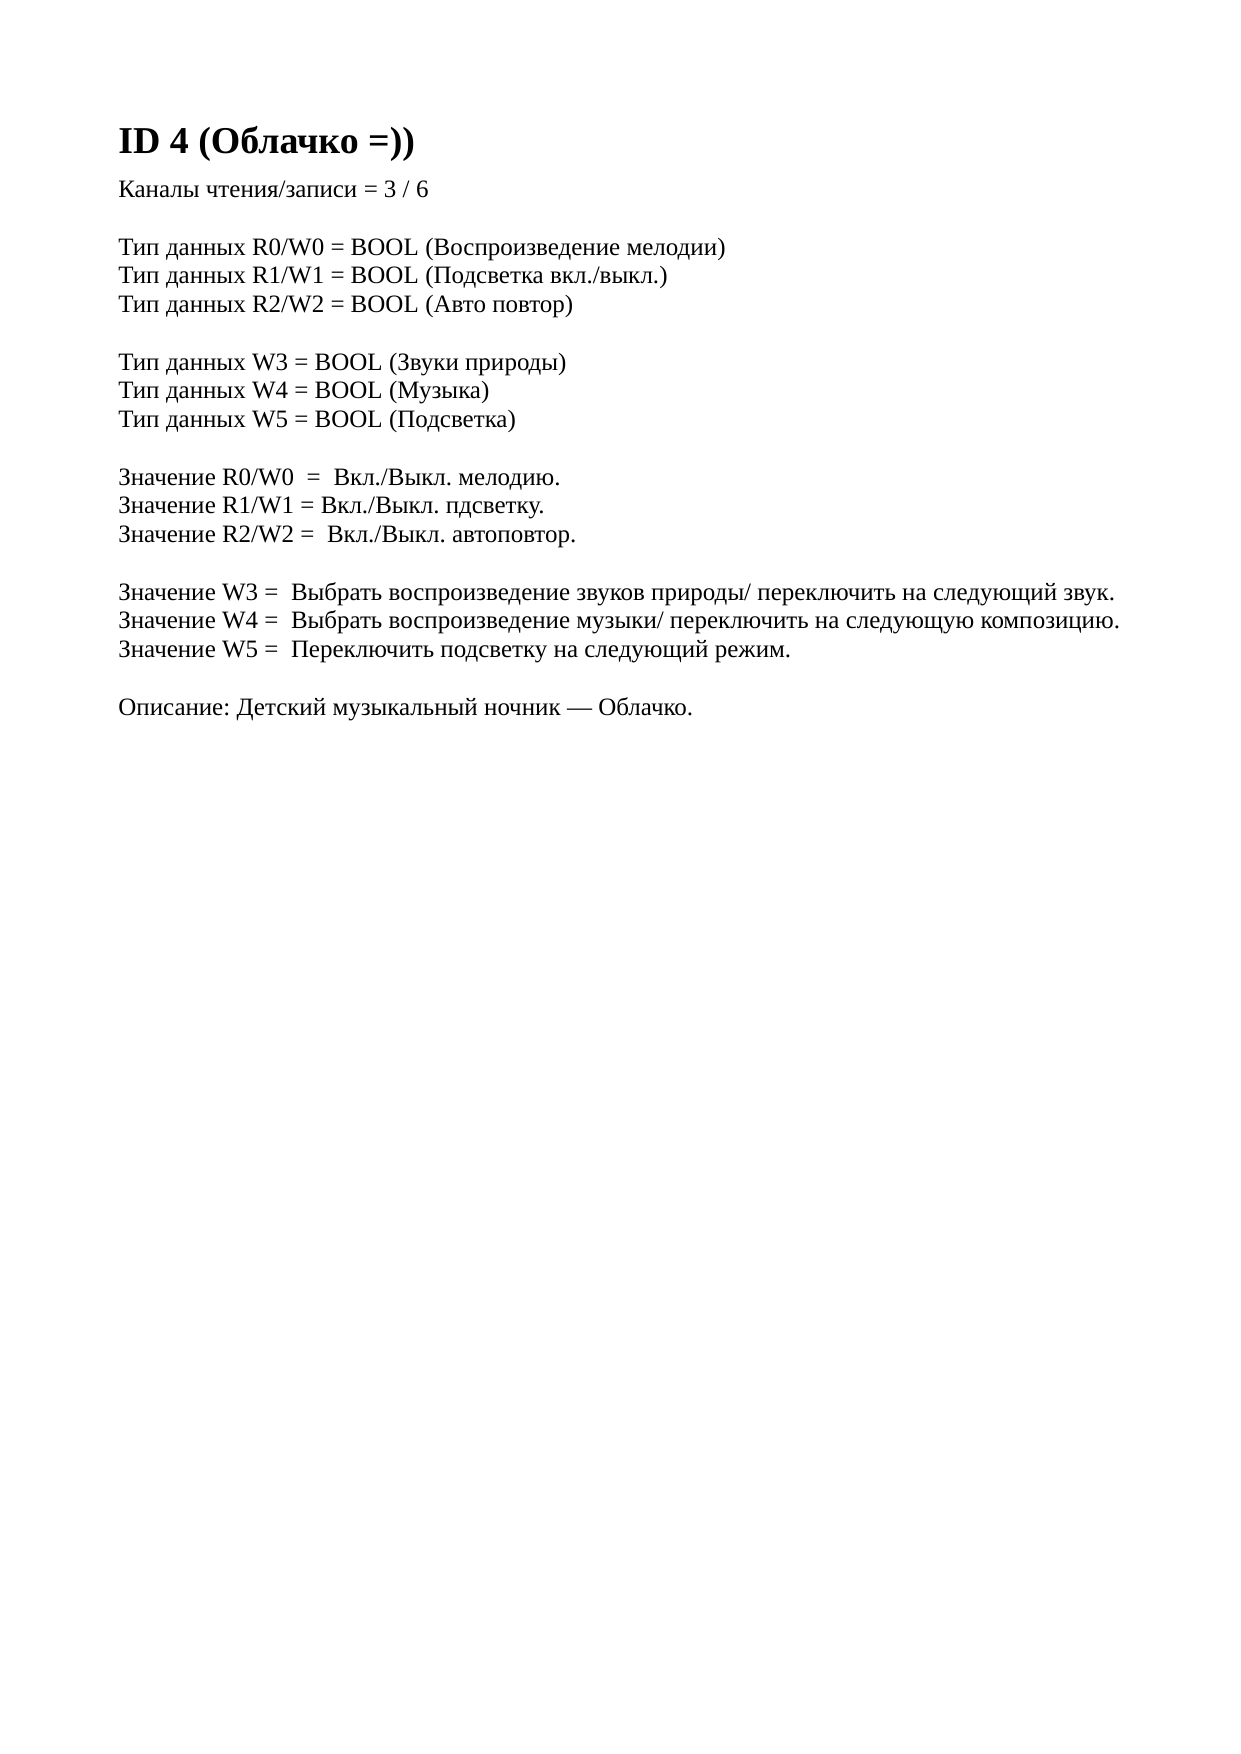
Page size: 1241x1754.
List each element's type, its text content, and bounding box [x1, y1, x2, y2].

text Тип данных W3 = BOOL (Звуки природы) [118, 347, 1122, 376]
text Значение R0/W0 = Вкл./Выкл. мелодию. [118, 462, 1122, 491]
text Тип данных R1/W1 = BOOL (Подсветка вкл./выкл.) [118, 261, 1122, 289]
text Тип данных W4 = BOOL (Музыка) [118, 376, 1122, 404]
subtitle ID 4 (Облачко =)) [118, 118, 1122, 162]
text Значение R1/W1 = Вкл./Выкл. пдсветку. [118, 491, 1122, 519]
text Тип данных R2/W2 = BOOL (Авто повтор) [118, 289, 1122, 318]
text Тип данных W5 = BOOL (Подсветка) [118, 404, 1122, 433]
text Значение W5 = Переключить подсветку на следующий режим. [118, 634, 1122, 663]
text Значение W3 = Выбрать воспроизведение звуков природы/ переключить на следующий звук. [118, 577, 1122, 606]
text Описание: Детский музыкальный ночник — Облачко. [118, 692, 1122, 721]
text Каналы чтения/записи = 3 / 6 [118, 174, 1122, 203]
text Тип данных R0/W0 = BOOL (Воспроизведение мелодии) [118, 232, 1122, 261]
text Значение W4 = Выбрать воспроизведение музыки/ переключить на следующую композицию. [118, 606, 1122, 634]
text Значение R2/W2 = Вкл./Выкл. автоповтор. [118, 519, 1122, 548]
